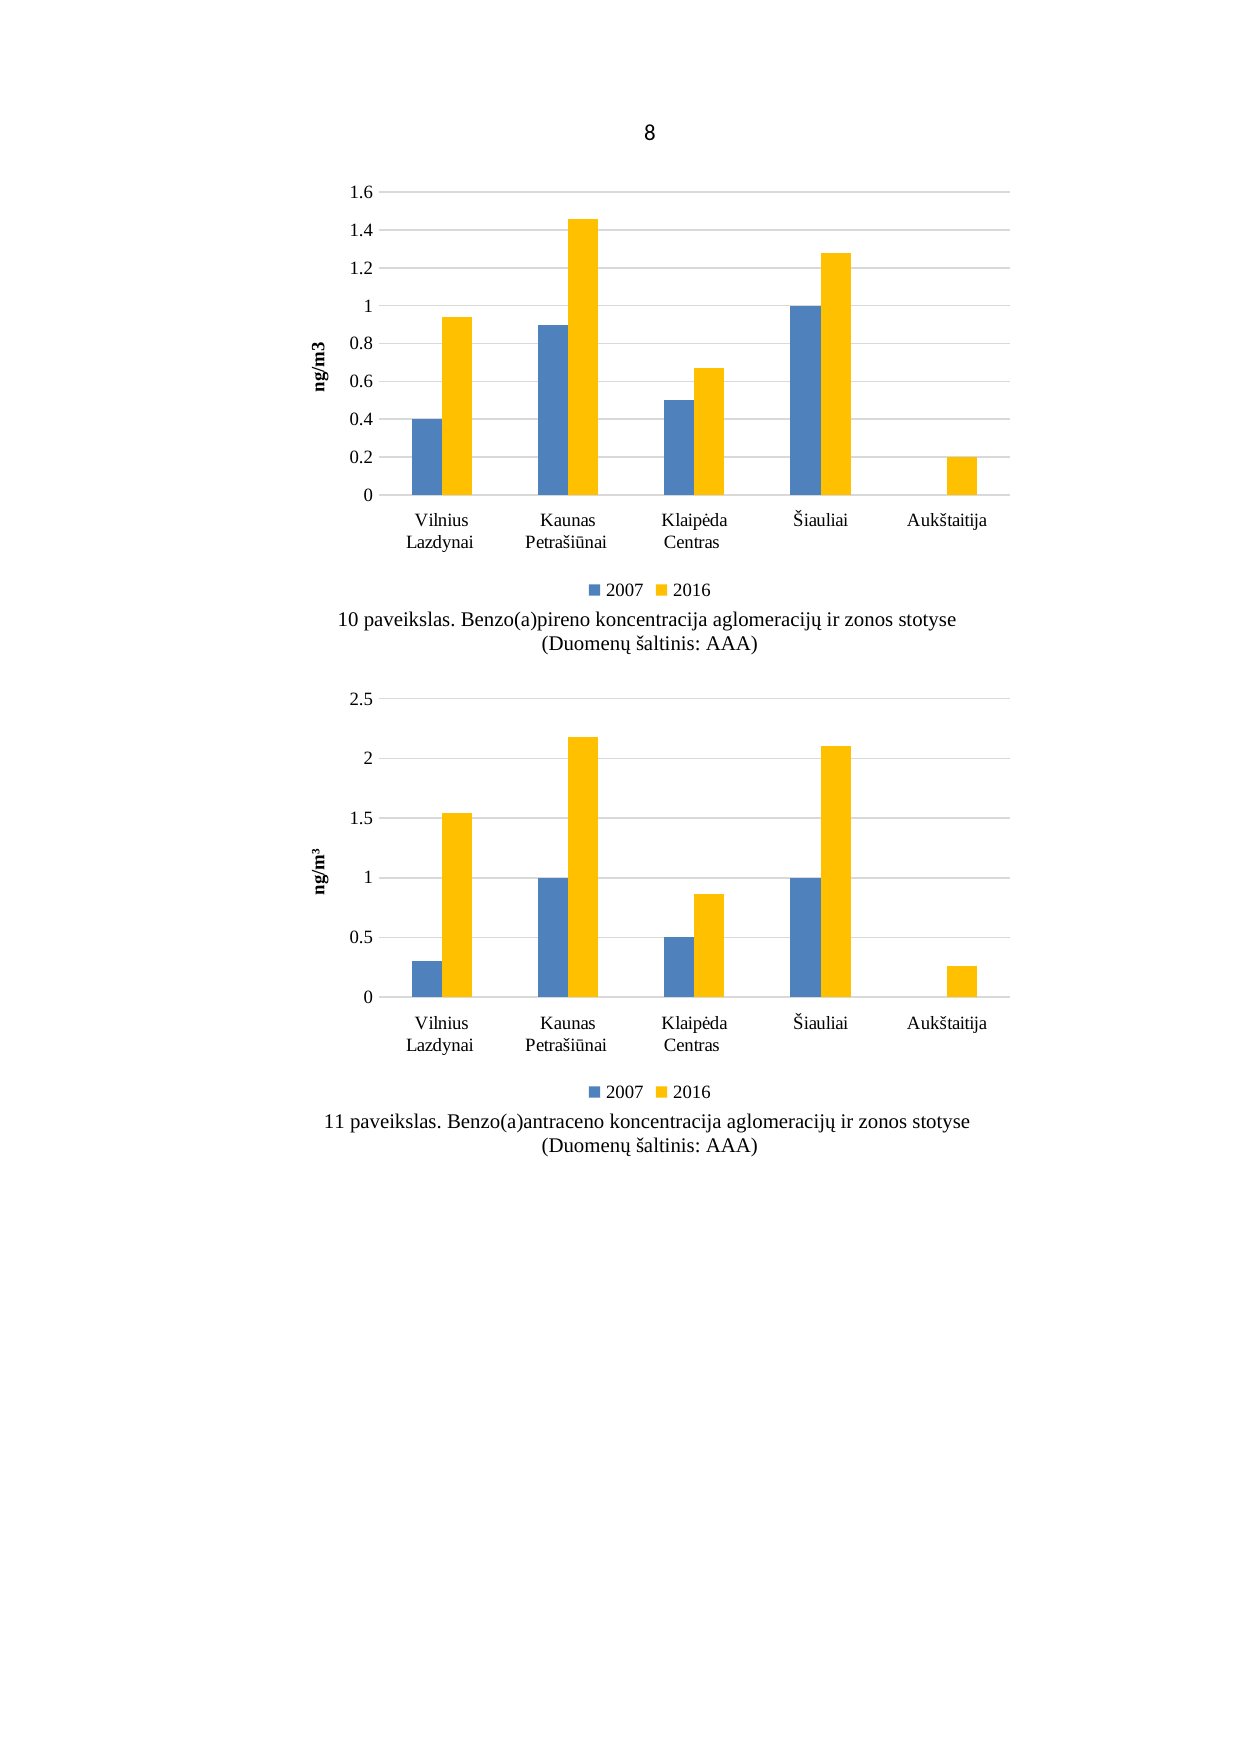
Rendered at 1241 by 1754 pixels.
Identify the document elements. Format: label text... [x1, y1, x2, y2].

text 10 paveikslas. Benzo(a)pireno koncentracija aglomeracijų ir zonos stotyse [118, 607, 1181, 631]
text (Duomenų šaltinis: AAA) [118, 1133, 1181, 1157]
text (Duomenų šaltinis: AAA) [118, 631, 1181, 655]
text 11 paveikslas. Benzo(a)antraceno koncentracija aglomeracijų ir zonos stotyse [118, 1109, 1181, 1133]
